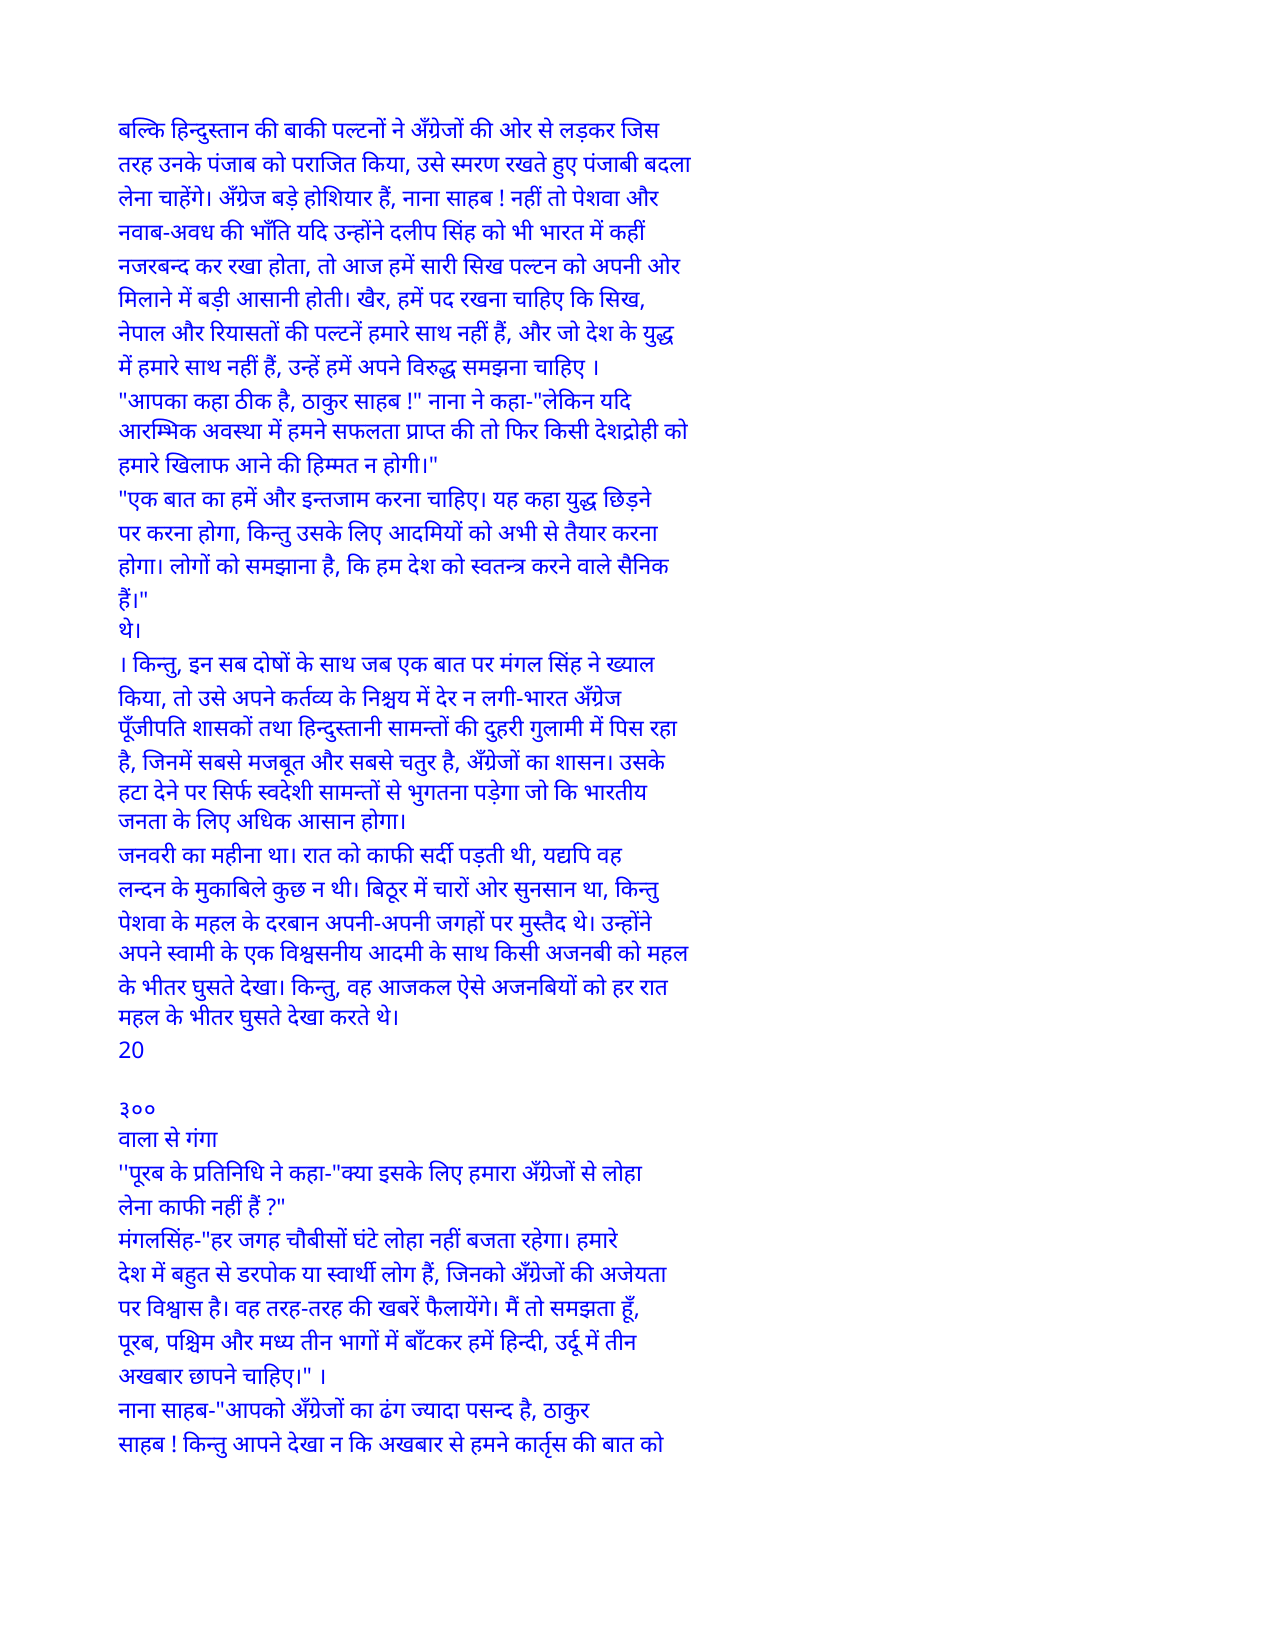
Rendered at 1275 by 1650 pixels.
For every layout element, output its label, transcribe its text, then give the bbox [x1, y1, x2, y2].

text में हमारे साथ नहीं हैं, उन्हें हमें अपने विरुद्ध समझना चाहिए । [118, 351, 1157, 385]
text "एक बात का हमें और इन्तजाम करना चाहिए। यह कहा युद्ध छिड़ने [118, 483, 1157, 516]
text नेपाल और रियासतों की पल्टनें हमारे साथ नहीं हैं, और जो देश के युद्ध [118, 317, 1157, 351]
text हैं।" [118, 584, 1157, 618]
text अखबार छापने चाहिए।" । [118, 1360, 1157, 1394]
text पर विश्वास है। वह तरह-तरह की खबरें फैलायेंगे। मैं तो समझता हूँ, [118, 1292, 1157, 1326]
text नाना साहब-"आपको अँग्रेजों का ढंग ज्यादा पसन्द है, ठाकुर [118, 1394, 1157, 1427]
text लन्दन के मुकाबिले कुछ न थी। बिठूर में चारों ओर सुनसान था, किन्तु [118, 873, 1157, 907]
text पूँजीपति शासकों तथा हिन्दुस्तानी सामन्तों की दुहरी गुलामी में पिस रहा [118, 716, 1157, 746]
text थे। [118, 618, 1157, 648]
text के भीतर घुसते देखा। किन्तु, वह आजकल ऐसे अजनबियों को हर रात [118, 971, 1157, 1004]
text जनता के लिए अधिक आसान होगा। [118, 809, 1157, 839]
text लेना काफी नहीं हैं ?" [118, 1191, 1157, 1224]
text हटा देने पर सिर्फ स्वदेशी सामन्तों से भुगतना पड़ेगा जो कि भारतीय [118, 779, 1157, 809]
text है, जिनमें सबसे मजबूत और सबसे चतुर है, अँग्रेजों का शासन। उसके [118, 746, 1157, 779]
text नवाब-अवध की भाँति यदि उन्होंने दलीप सिंह को भी भारत में कहीं [118, 216, 1157, 249]
text नजरबन्द कर रखा होता, तो आज हमें सारी सिख पल्टन को अपनी ओर [118, 249, 1157, 283]
text किया, तो उसे अपने कर्तव्य के निश्चय में देर न लगी-भारत अँग्रेज [118, 682, 1157, 716]
text ''पूरब के प्रतिनिधि ने कहा-"क्या इसके लिए हमारा अँग्रेजों से लोहा [118, 1157, 1157, 1191]
text पूरब, पश्चिम और मध्य तीन भागों में बाँटकर हमें हिन्दी, उर्दू में तीन [118, 1326, 1157, 1360]
text आरम्भिक अवस्था में हमने सफलता प्राप्त की तो फिर किसी देशद्रोही को [118, 419, 1157, 449]
text पेशवा के महल के दरबान अपनी-अपनी जगहों पर मुस्तैद थे। उन्होंने [118, 907, 1157, 941]
text ३०० [118, 1097, 1157, 1127]
text देश में बहुत से डरपोक या स्वार्थी लोग हैं, जिनको अँग्रेजों की अजेयता [118, 1258, 1157, 1292]
text लेना चाहेंगे। अँग्रेज बड़े होशियार हैं, नाना साहब ! नहीं तो पेशवा और [118, 182, 1157, 216]
text मिलाने में बड़ी आसानी होती। खैर, हमें पद रखना चाहिए कि सिख, [118, 283, 1157, 317]
text होगा। लोगों को समझाना है, कि हम देश को स्वतन्त्र करने वाले सैनिक [118, 550, 1157, 584]
text साहब ! किन्तु आपने देखा न कि अखबार से हमने कार्तृस की बात को [118, 1427, 1157, 1461]
text पर करना होगा, किन्तु उसके लिए आदमियों को अभी से तैयार करना [118, 516, 1157, 550]
text हमारे खिलाफ आने की हिम्मत न होगी।" [118, 449, 1157, 483]
text वाला से गंगा [118, 1127, 1157, 1157]
text तरह उनके पंजाब को पराजित किया, उसे स्मरण रखते हुए पंजाबी बदला [118, 148, 1157, 182]
text बल्कि हिन्दुस्तान की बाकी पल्टनों ने अँग्रेजों की ओर से लड़कर जिस [118, 118, 1157, 148]
text अपने स्वामी के एक विश्वसनीय आदमी के साथ किसी अजनबी को महल [118, 941, 1157, 971]
text 20 [118, 1034, 1157, 1066]
text "आपका कहा ठीक है, ठाकुर साहब !" नाना ने कहा-"लेकिन यदि [118, 385, 1157, 419]
text । किन्तु, इन सब दोषों के साथ जब एक बात पर मंगल सिंह ने ख्याल [118, 648, 1157, 682]
text जनवरी का महीना था। रात को काफी सर्दी पड़ती थी, यद्यपि वह [118, 839, 1157, 873]
text मंगलसिंह-"हर जगह चौबीसों घंटे लोहा नहीं बजता रहेगा। हमारे [118, 1224, 1157, 1258]
text महल के भीतर घुसते देखा करते थे। [118, 1004, 1157, 1034]
